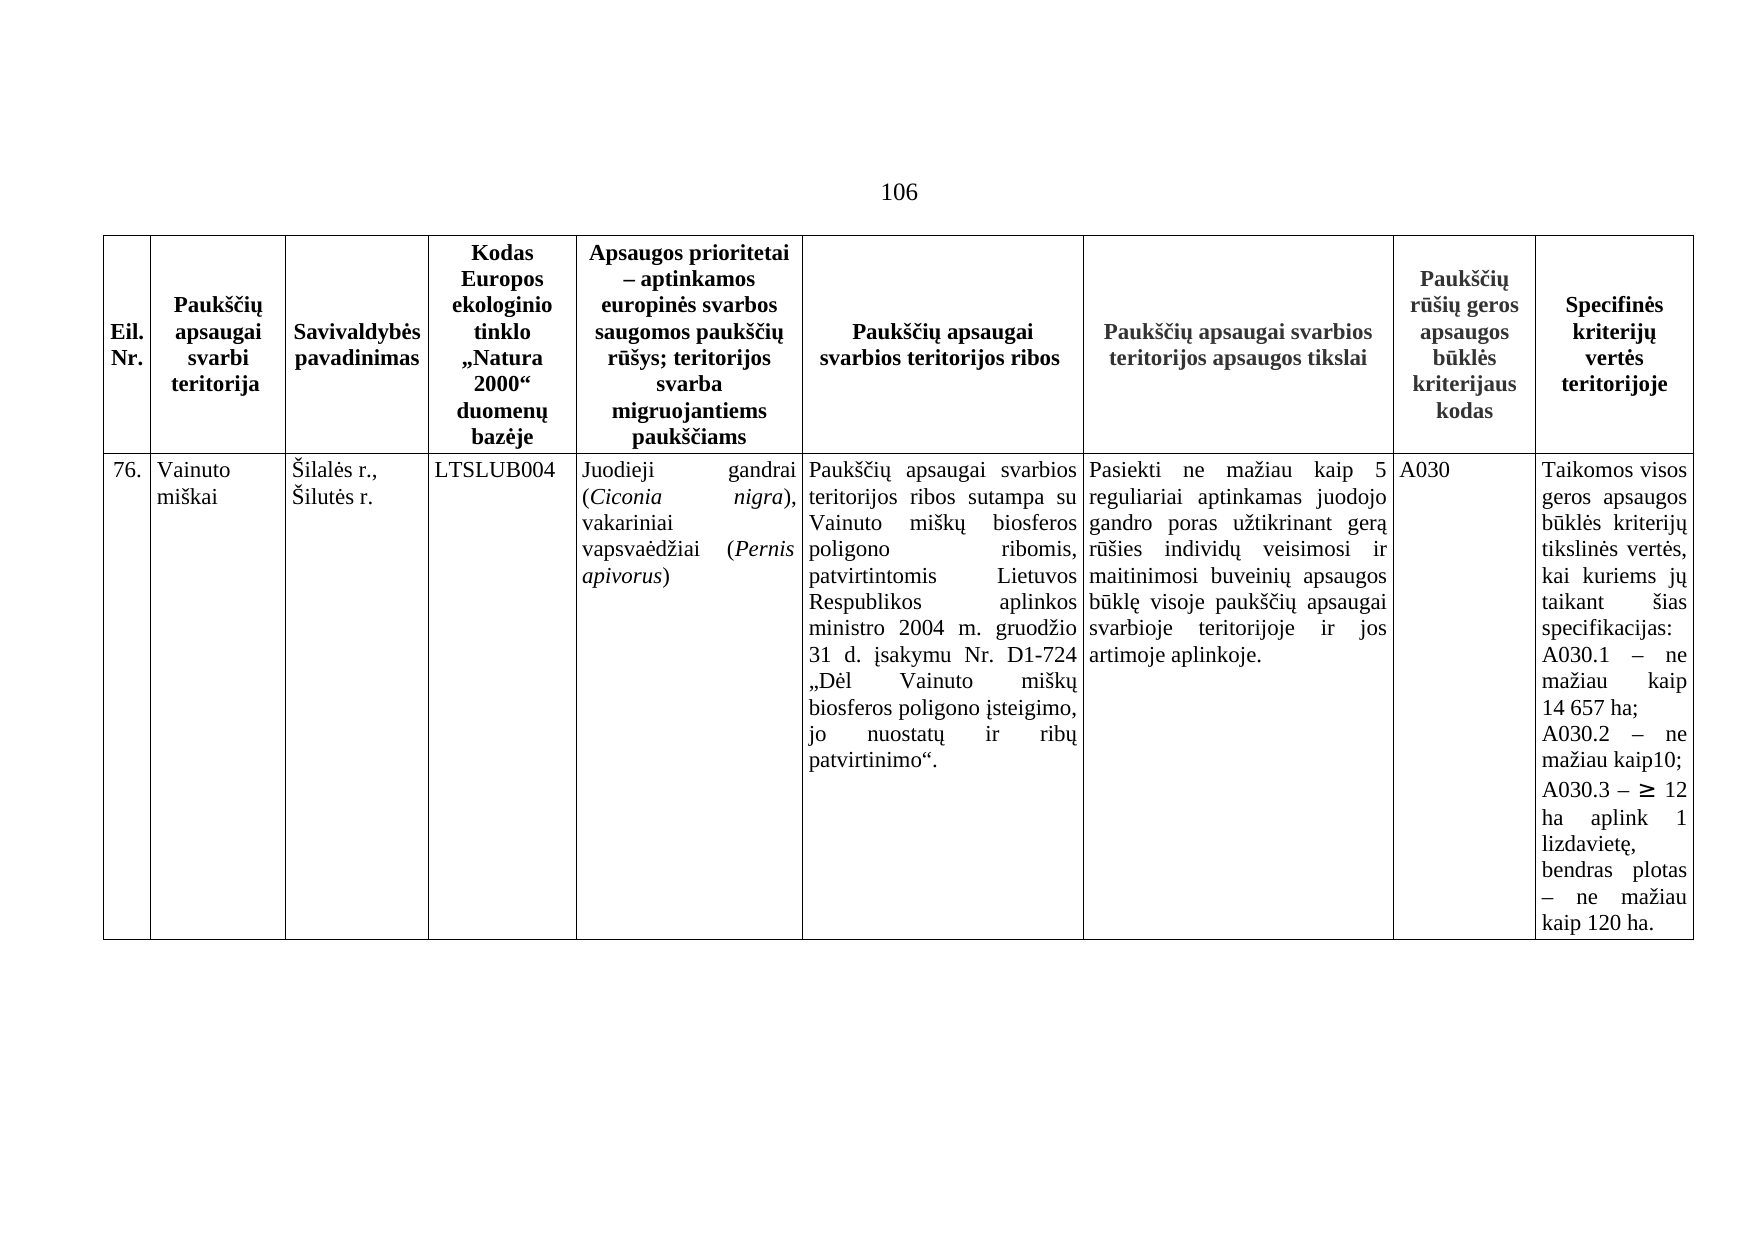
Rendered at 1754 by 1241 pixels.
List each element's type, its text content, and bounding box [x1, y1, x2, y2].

table_cell Šilalės r., Šilutės r. [286, 454, 428, 938]
table_cell Vainuto miškai [151, 454, 285, 938]
table_header Paukščių rūšių geros apsaugos būklės kriterijaus kodas [1394, 236, 1535, 452]
table_header Paukščių apsaugai svarbios teritorijos ribos [803, 236, 1083, 452]
table_cell LTSLUB004 [429, 454, 576, 938]
table_cell Juodieji gandrai (Ciconia nigra), vakariniai vapsvaėdžiai (Pernis apivorus) [577, 454, 802, 938]
table_header Paukščių apsaugai svarbios teritorijos apsaugos tikslai [1084, 236, 1393, 452]
table_cell 76. [104, 454, 150, 938]
table_header Kodas Europos ekologinio tinklo „Natura 2000“ duomenų bazėje [429, 236, 576, 452]
table_cell Paukščių apsaugai svarbios teritorijos ribos sutampa su Vainuto miškų biosferos poligono ribomis, patvirtintomis Lietuvos Respublikos aplinkos ministro 2004 m. gruodžio 31 d. įsakymu Nr. D1-724 „Dėl Vainuto miškų biosferos poligono įsteigimo, jo nuostatų ir ribų patvirtinimo“. [803, 454, 1083, 938]
table_header Paukščių apsaugai svarbi teritorija [151, 236, 285, 452]
table_header Apsaugos prioritetai – aptinkamos europinės svarbos saugomos paukščių rūšys; teritorijos svarba migruojantiems paukščiams [577, 236, 802, 452]
table_cell Pasiekti ne mažiau kaip 5 reguliariai aptinkamas juodojo gandro poras užtikrinant gerą rūšies individų veisimosi ir maitinimosi buveinių apsaugos būklę visoje paukščių apsaugai svarbioje teritorijoje ir jos artimoje aplinkoje. [1084, 454, 1393, 938]
table_header Specifinės kriterijų vertės teritorijoje [1536, 236, 1693, 452]
table_cell Taikomos visos geros apsaugos būklės kriterijų tikslinės vertės, kai kuriems jų taikant šias specifikacijas: A030.1 – ne mažiau kaip 14 657 ha; A030.2 – ne mažiau kaip10; A030.3 – ≥ 12 ha aplink 1 lizdavietę, bendras plotas – ne mažiau kaip 120 ha. [1536, 454, 1693, 938]
table_cell A030 [1394, 454, 1535, 938]
table_header Savivaldybės pavadinimas [286, 236, 428, 452]
table_header Eil. Nr. [104, 236, 150, 452]
